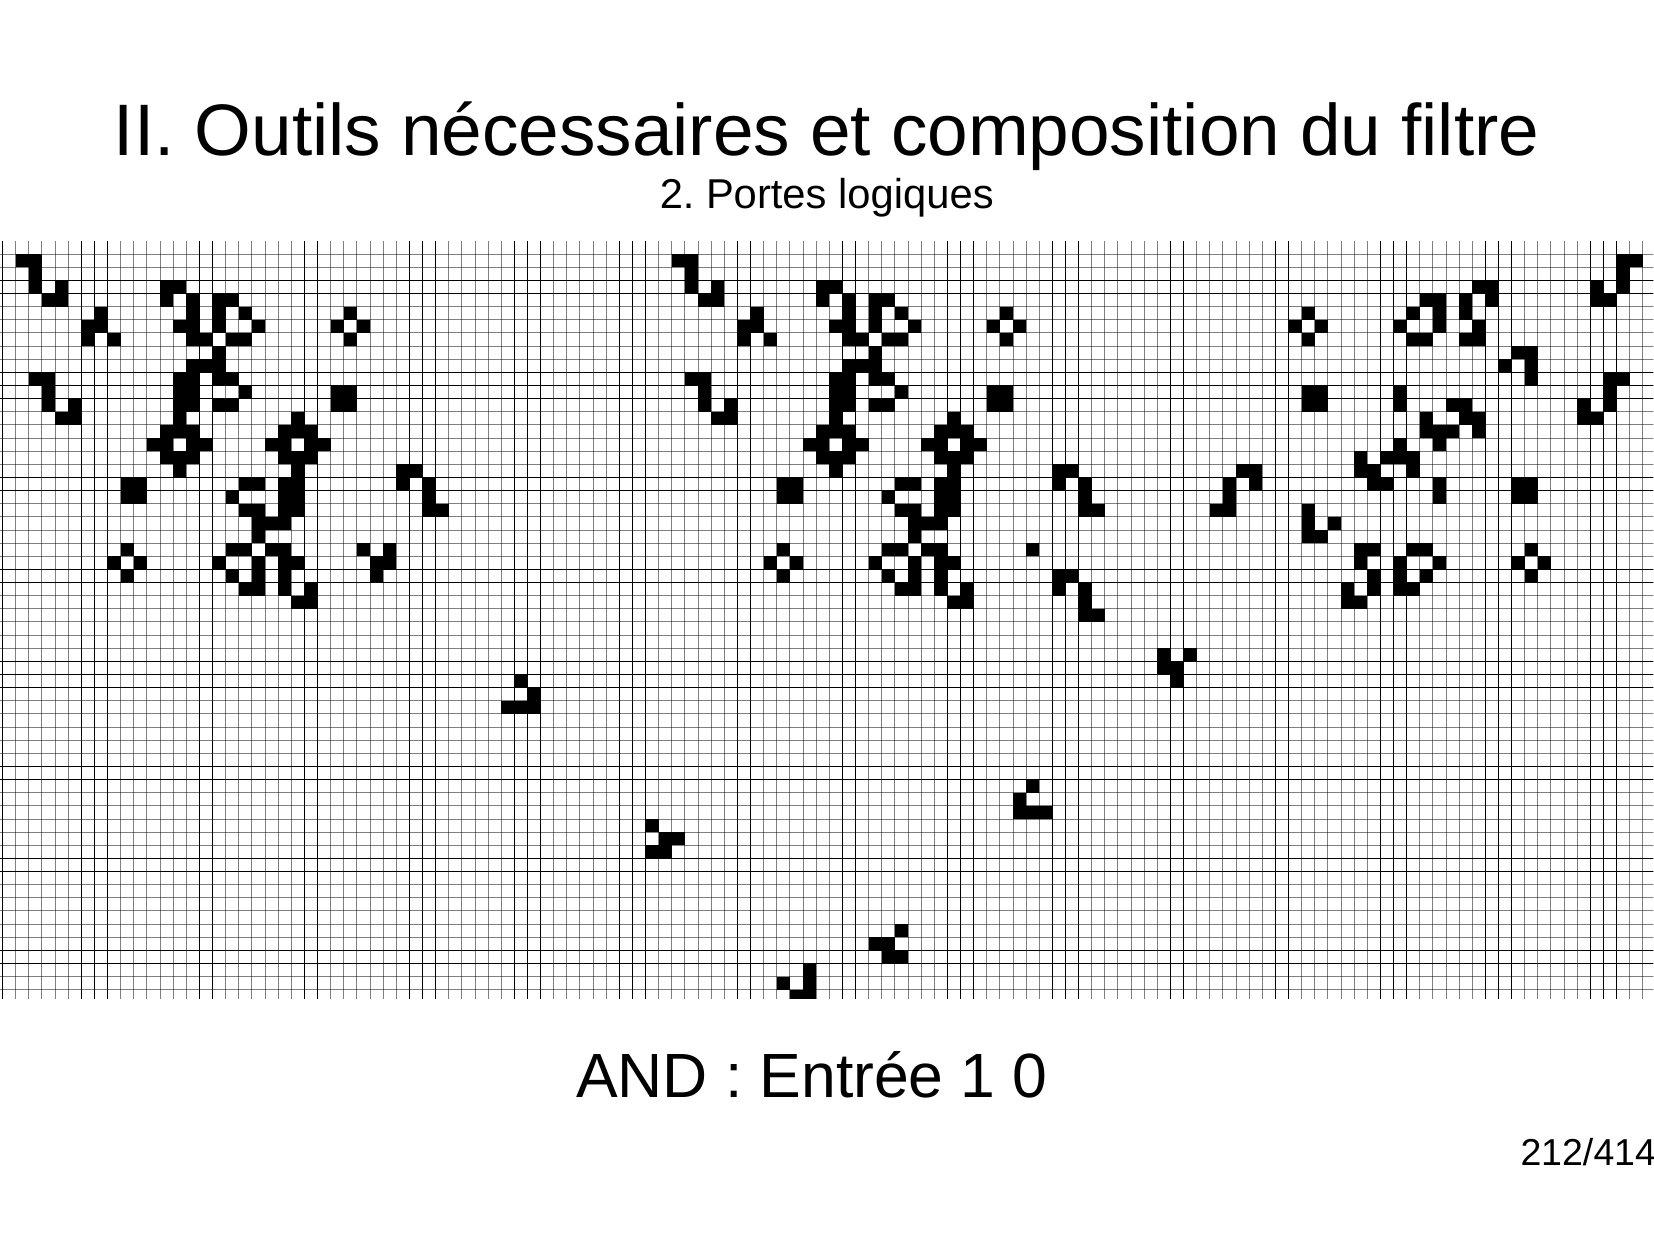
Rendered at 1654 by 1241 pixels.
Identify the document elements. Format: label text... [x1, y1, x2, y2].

text_box <number>/414 [1505, 1124, 1654, 1182]
title II. Outils nécessaires et composition du filtre 2. Portes logiques [82, 49, 1572, 257]
text_box AND : Entrée 1 0 [561, 1033, 1064, 1119]
picture [0, 241, 1654, 999]
